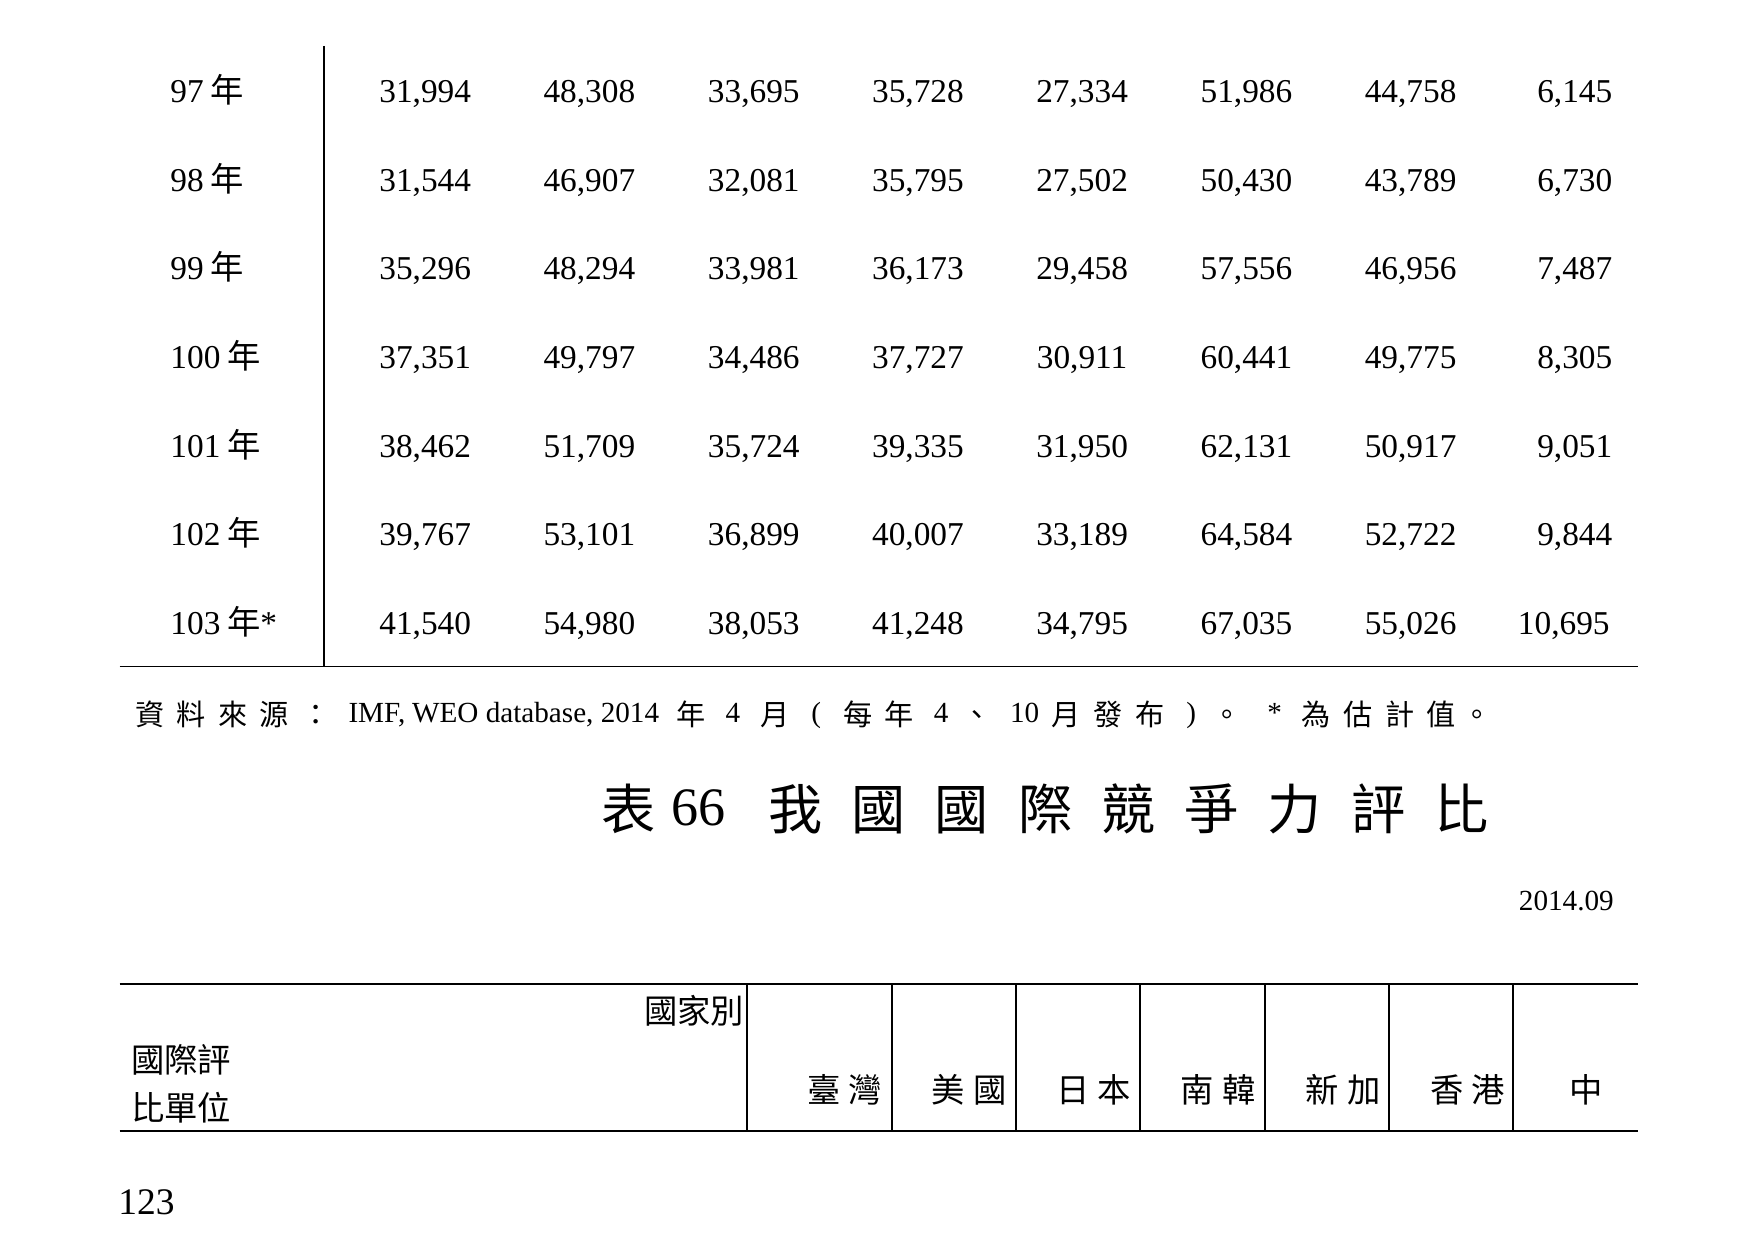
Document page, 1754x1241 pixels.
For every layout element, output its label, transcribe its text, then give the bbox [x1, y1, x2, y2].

text 表66 我國國際競爭力評比 [128, 733, 1628, 858]
table_cell 67,035 [1145, 578, 1309, 666]
table_cell 33,189 [981, 489, 1145, 578]
table_cell 38,462 [325, 400, 488, 489]
table_cell 60,441 [1145, 312, 1309, 400]
table_header 臺灣 [748, 985, 891, 1130]
table_cell 102年 [120, 489, 323, 578]
text 2014.09 [128, 858, 1628, 921]
table_cell 57,556 [1145, 223, 1309, 312]
table_cell 99年 [120, 223, 323, 312]
table_cell 39,767 [325, 489, 488, 578]
table_cell 55,026 [1309, 578, 1473, 666]
table_cell 39,335 [816, 400, 981, 489]
table_cell 35,795 [816, 134, 981, 223]
table_cell 31,544 [325, 134, 488, 223]
table_cell 98年 [120, 134, 323, 223]
table_cell 33,695 [652, 46, 816, 134]
table_cell 101年 [120, 400, 323, 489]
table_cell 46,956 [1309, 223, 1473, 312]
table_cell 33,981 [652, 223, 816, 312]
table_cell 32,081 [652, 134, 816, 223]
table_cell 62,131 [1145, 400, 1309, 489]
table_header 新加 [1266, 985, 1388, 1130]
table_cell 44,758 [1309, 46, 1473, 134]
table_cell 31,994 [325, 46, 488, 134]
table_cell 53,101 [488, 489, 652, 578]
table_cell 49,775 [1309, 312, 1473, 400]
table_cell 36,899 [652, 489, 816, 578]
table_cell 50,917 [1309, 400, 1473, 489]
table_header 南韓 [1141, 985, 1264, 1130]
table_cell 35,728 [816, 46, 981, 134]
table_cell 9,844 [1473, 489, 1637, 578]
table_cell 40,007 [816, 489, 981, 578]
table_cell 43,789 [1309, 134, 1473, 223]
table_cell 51,709 [488, 400, 652, 489]
table_cell 7,487 [1473, 223, 1637, 312]
table_cell 6,730 [1473, 134, 1637, 223]
table_cell 37,727 [816, 312, 981, 400]
table_cell 97年 [120, 46, 323, 134]
table_cell 29,458 [981, 223, 1145, 312]
table_cell 103年* [120, 578, 323, 666]
table_cell 41,248 [816, 578, 981, 666]
table_cell 10,695 [1473, 578, 1637, 666]
table_cell 46,907 [488, 134, 652, 223]
table_cell 27,502 [981, 134, 1145, 223]
table_cell 8,305 [1473, 312, 1637, 400]
table_cell 51,986 [1145, 46, 1309, 134]
table_cell 100年 [120, 312, 323, 400]
table_header 日本 [1017, 985, 1139, 1130]
table_cell 52,722 [1309, 489, 1473, 578]
table_cell 34,486 [652, 312, 816, 400]
table_cell 35,296 [325, 223, 488, 312]
table_cell 49,797 [488, 312, 652, 400]
table_cell 9,051 [1473, 400, 1637, 489]
text 資料來源：IMF, WEO database, 2014年4月(每年4、10月發布)。*為估計值。 [128, 671, 1628, 733]
table_cell 36,173 [816, 223, 981, 312]
table_header 美國 [893, 985, 1015, 1130]
table_header 國家別 國際評 比單位 [120, 985, 746, 1130]
table_header 中 [1514, 985, 1637, 1130]
table_header 香港 [1390, 985, 1512, 1130]
table_cell 50,430 [1145, 134, 1309, 223]
table_cell 41,540 [325, 578, 488, 666]
table_cell 30,911 [981, 312, 1145, 400]
table_cell 37,351 [325, 312, 488, 400]
table_cell 31,950 [981, 400, 1145, 489]
table_cell 38,053 [652, 578, 816, 666]
table_cell 6,145 [1473, 46, 1637, 134]
table_cell 64,584 [1145, 489, 1309, 578]
table_cell 35,724 [652, 400, 816, 489]
table_cell 27,334 [981, 46, 1145, 134]
table_cell 34,795 [981, 578, 1145, 666]
table_cell 48,294 [488, 223, 652, 312]
table_cell 54,980 [488, 578, 652, 666]
table_cell 48,308 [488, 46, 652, 134]
